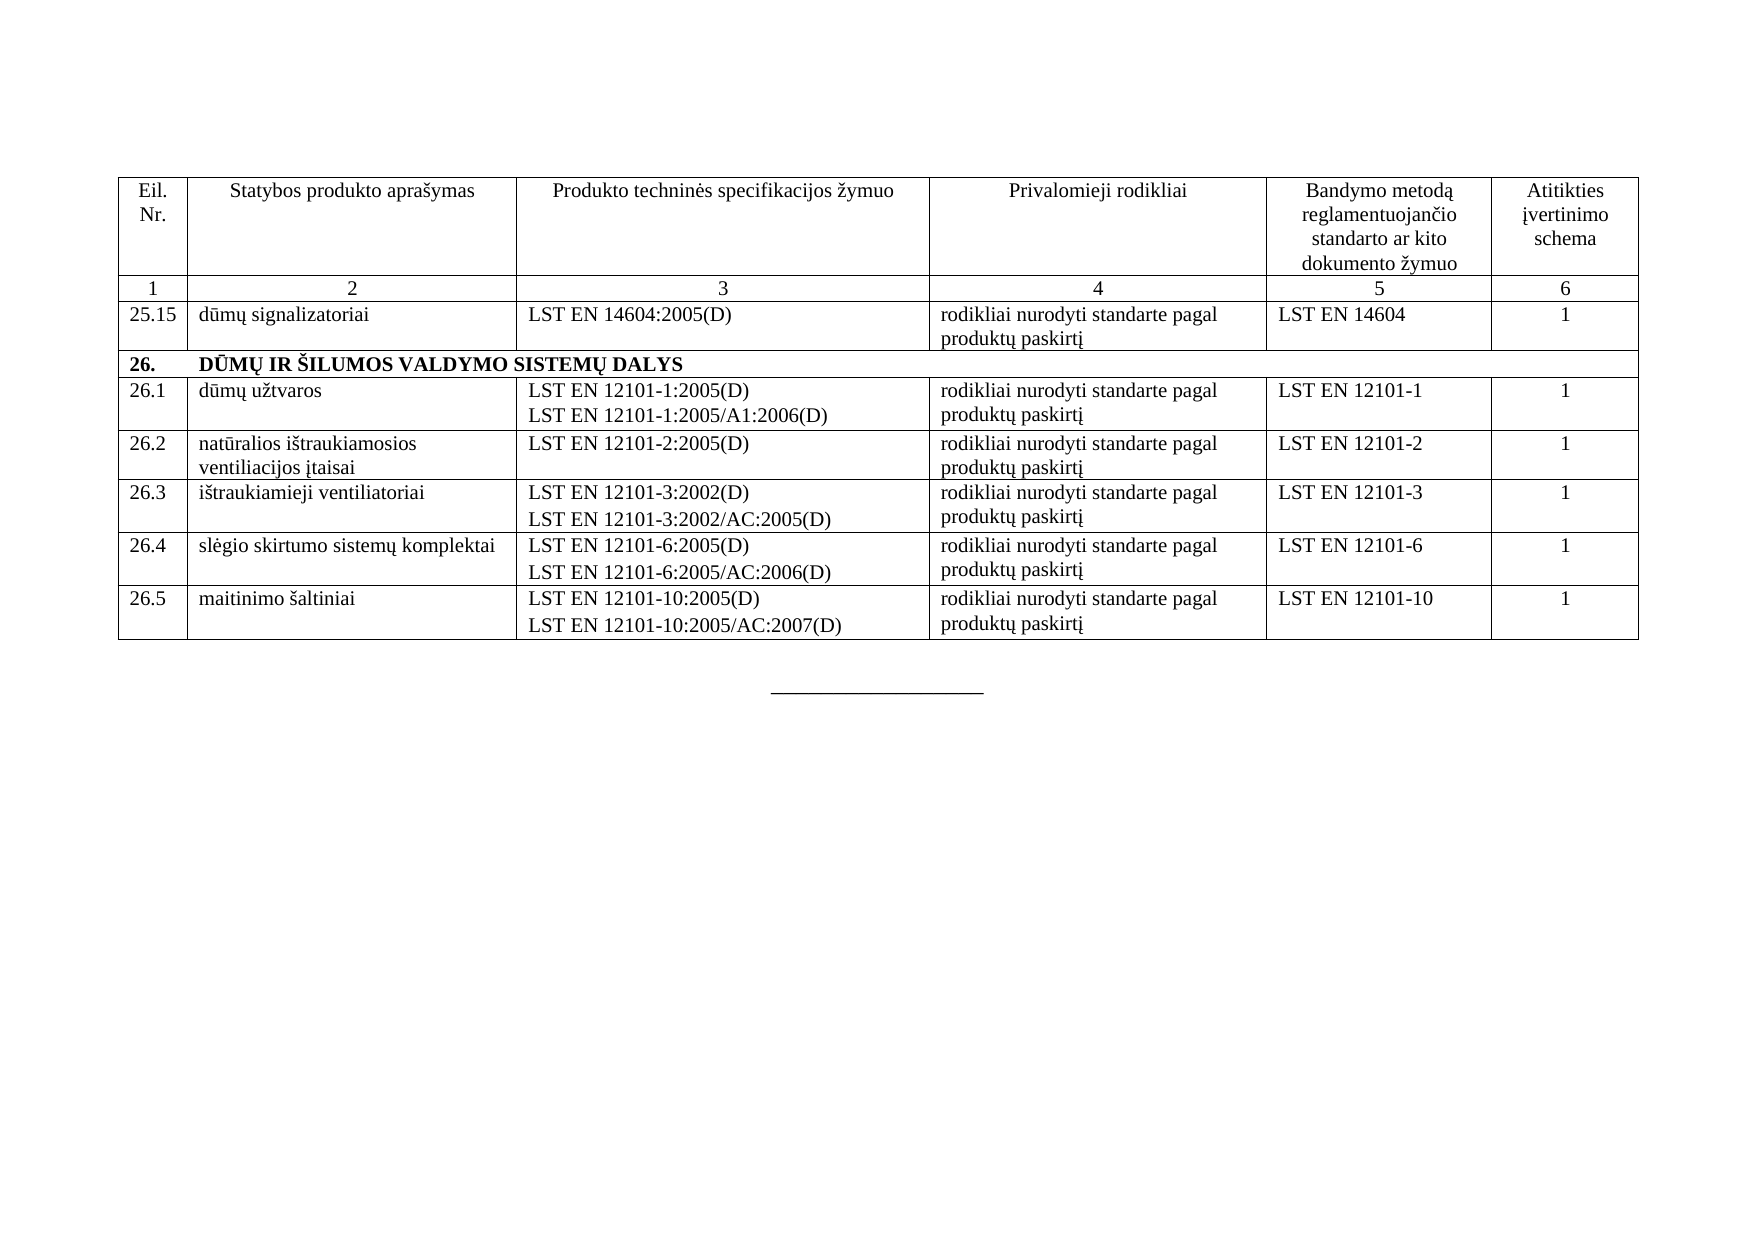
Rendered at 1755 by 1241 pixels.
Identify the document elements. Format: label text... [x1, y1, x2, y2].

table_cell natūralios ištraukiamosios ventiliacijos įtaisai [188, 431, 516, 479]
table_cell LST EN 12101-10:2005/AC:2007(D) [517, 612, 929, 638]
table_cell 26.3 [119, 480, 187, 532]
table_cell ištraukiamieji ventiliatoriai [188, 480, 516, 532]
table_cell 1 [1492, 533, 1638, 585]
table_header Atitikties įvertinimo schema [1492, 178, 1638, 274]
table_header Statybos produkto aprašymas [188, 178, 516, 274]
table_cell rodikliai nurodyti standarte pagal produktų paskirtį [930, 533, 1266, 585]
table_cell 4 [930, 276, 1266, 301]
table_cell rodikliai nurodyti standarte pagal produktų paskirtį [930, 302, 1266, 350]
table_cell [1267, 351, 1492, 377]
table_cell LST EN 12101-10:2005(D) [517, 586, 929, 612]
table_cell LST EN 12101-2:2005(D) [517, 431, 929, 479]
table_cell LST EN 12101-3:2002(D) [517, 480, 929, 506]
table_cell maitinimo šaltiniai [188, 586, 516, 638]
table_header Privalomieji rodikliai [930, 178, 1266, 274]
table_cell [1492, 351, 1638, 377]
table_cell LST EN 12101-6:2005/AC:2006(D) [517, 559, 929, 585]
table_cell LST EN 12101-2 [1267, 431, 1491, 479]
table_cell 25.15 [119, 302, 187, 350]
table_cell LST EN 12101-3 [1267, 480, 1491, 532]
table_cell 26.5 [119, 586, 187, 638]
table_cell DŪMŲ IR ŠILUMOS VALDYMO SISTEMŲ DALYS [188, 351, 929, 377]
table_cell 2 [188, 276, 516, 301]
table_cell 6 [1492, 276, 1638, 301]
table_header Bandymo metodą reglamentuojančio standarto ar kito dokumento žymuo [1267, 178, 1491, 274]
table_cell 26. [119, 351, 187, 377]
table_cell LST EN 12101-1 [1267, 378, 1491, 430]
table_cell 1 [1492, 378, 1638, 430]
table_cell LST EN 12101-1:2005(D) [517, 378, 929, 403]
text _________________ [118, 668, 1636, 697]
table_cell LST EN 12101-1:2005/A1:2006(D) [517, 403, 929, 430]
table_cell dūmų užtvaros [188, 378, 516, 430]
table_cell 1 [119, 276, 187, 301]
table_cell [929, 351, 1267, 377]
table_cell LST EN 14604:2005(D) [517, 302, 929, 350]
table_header Eil. Nr. [119, 178, 187, 274]
table_cell LST EN 12101-3:2002/AC:2005(D) [517, 506, 929, 532]
table_cell rodikliai nurodyti standarte pagal produktų paskirtį [930, 480, 1266, 532]
table_cell 1 [1492, 480, 1638, 532]
table_cell 1 [1492, 586, 1638, 638]
table_cell 26.4 [119, 533, 187, 585]
table_cell LST EN 12101-6:2005(D) [517, 533, 929, 559]
table_cell 5 [1267, 276, 1491, 301]
table_cell slėgio skirtumo sistemų komplektai [188, 533, 516, 585]
table_header Produkto techninės specifikacijos žymuo [517, 178, 929, 274]
table_cell rodikliai nurodyti standarte pagal produktų paskirtį [930, 431, 1266, 479]
table_cell LST EN 14604 [1267, 302, 1491, 350]
table_cell 3 [517, 276, 929, 301]
table_cell dūmų signalizatoriai [188, 302, 516, 350]
table_cell 1 [1492, 302, 1638, 350]
table_cell 1 [1492, 431, 1638, 479]
table_cell LST EN 12101-6 [1267, 533, 1491, 585]
table_cell rodikliai nurodyti standarte pagal produktų paskirtį [930, 586, 1266, 638]
table_cell LST EN 12101-10 [1267, 586, 1491, 638]
table_cell 26.2 [119, 431, 187, 479]
table_cell rodikliai nurodyti standarte pagal produktų paskirtį [930, 378, 1266, 430]
table_cell 26.1 [119, 378, 187, 430]
